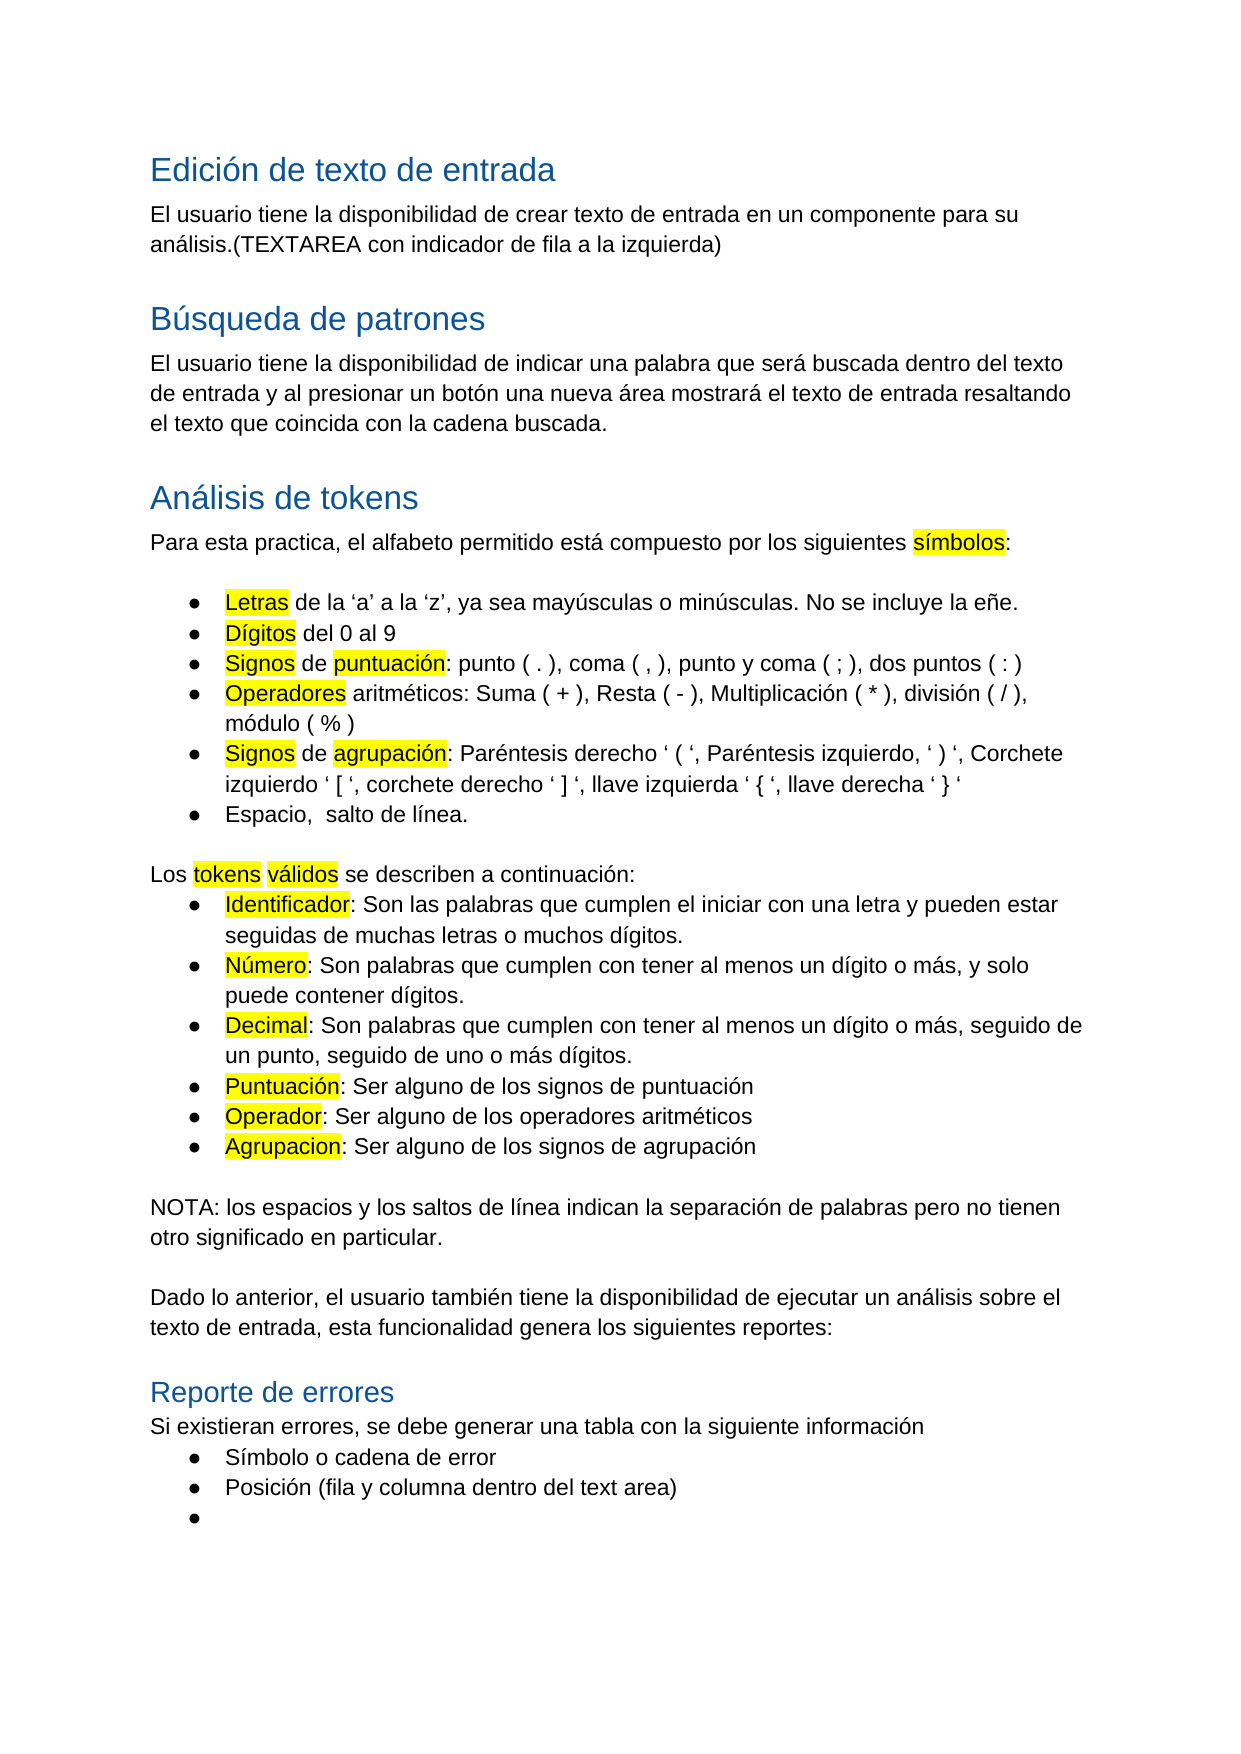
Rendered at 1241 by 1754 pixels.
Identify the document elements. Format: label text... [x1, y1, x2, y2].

list Posición (fila y columna dentro del text area) [187, 1474, 1090, 1500]
subtitle Búsqueda de patrones [150, 299, 1090, 337]
list Agrupacion: Ser alguno de los signos de agrupación [187, 1133, 1090, 1159]
list Espacio, salto de línea. [187, 801, 1090, 827]
list Signos de puntuación: punto ( . ), coma ( , ), punto y coma ( ; ), dos puntos ( : ) [187, 650, 1090, 676]
list Número: Son palabras que cumplen con tener al menos un dígito o más, y solo puede contener dígitos. [187, 952, 1090, 1008]
text Si existieran errores, se debe generar una tabla con la siguiente información [150, 1413, 1090, 1439]
text El usuario tiene la disponibilidad de indicar una palabra que será buscada dentro del texto de entrada y al presionar un botón una nueva área mostrará el texto de entrada resaltando el texto que coincida con la cadena buscada. [150, 350, 1090, 437]
list Decimal: Son palabras que cumplen con tener al menos un dígito o más, seguido de un punto, seguido de uno o más dígitos. [187, 1012, 1090, 1069]
list Operador: Ser alguno de los operadores aritméticos [187, 1103, 1090, 1129]
text Para esta practica, el alfabeto permitido está compuesto por los siguientes símbolos: [150, 529, 1090, 555]
text NOTA: los espacios y los saltos de línea indican la separación de palabras pero no tienen otro significado en particular. [150, 1193, 1090, 1250]
subtitle Análisis de tokens [150, 478, 1090, 516]
text Reporte de errores [150, 1375, 1090, 1408]
text Dado lo anterior, el usuario también tiene la disponibilidad de ejecutar un análisis sobre el texto de entrada, esta funcionalidad genera los siguientes reportes: [150, 1284, 1090, 1341]
list Operadores aritméticos: Suma ( + ), Resta ( - ), Multiplicación ( * ), división ( / ), módulo ( % ) [187, 680, 1090, 736]
list Símbolo o cadena de error [187, 1443, 1090, 1470]
text Los tokens válidos se describen a continuación: [150, 861, 1090, 887]
list Puntuación: Ser alguno de los signos de puntuación [187, 1073, 1090, 1099]
list Letras de la ‘a’ a la ‘z’, ya sea mayúsculas o minúsculas. No se incluye la eñe. [187, 589, 1090, 616]
text El usuario tiene la disponibilidad de crear texto de entrada en un componente para su análisis.(TEXTAREA con indicador de fila a la izquierda) [150, 201, 1090, 257]
subtitle Edición de texto de entrada [150, 150, 1090, 188]
list Signos de agrupación: Paréntesis derecho ‘ ( ‘, Paréntesis izquierdo, ‘ ) ‘, Corchete izquierdo ‘ [ ‘, corchete derecho ‘ ] ‘, llave izquierda ‘ { ‘, llave derecha ‘ } ‘ [187, 740, 1090, 797]
list Identificador: Son las palabras que cumplen el iniciar con una letra y pueden estar seguidas de muchas letras o muchos dígitos. [187, 891, 1090, 948]
list Dígitos del 0 al 9 [187, 619, 1090, 646]
